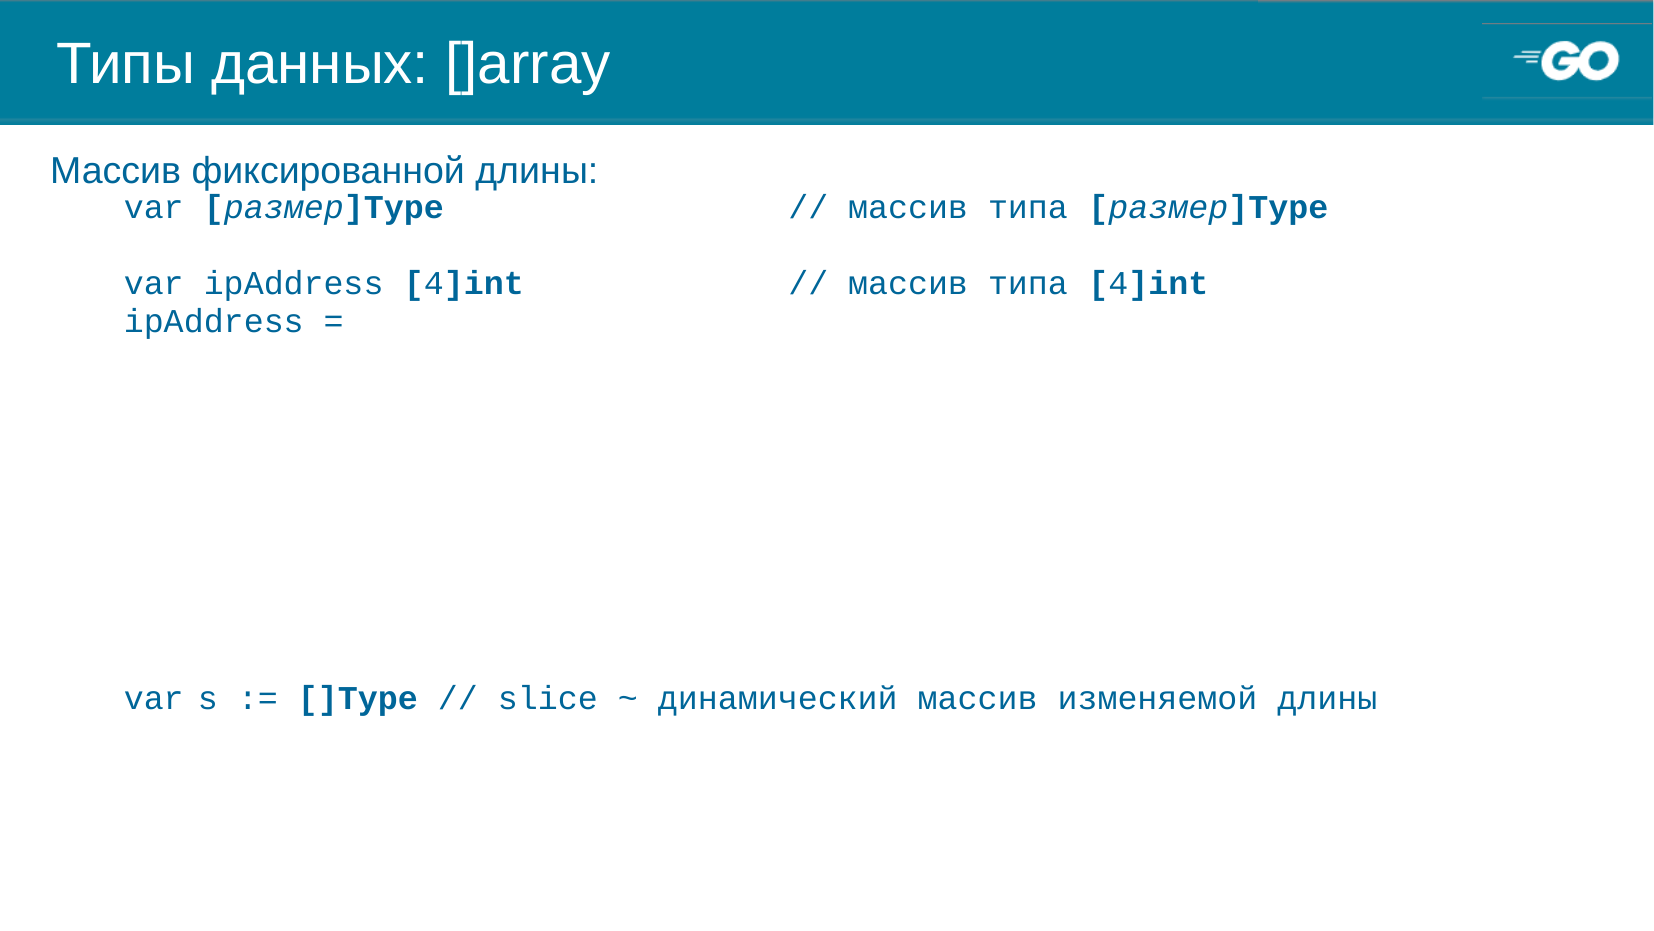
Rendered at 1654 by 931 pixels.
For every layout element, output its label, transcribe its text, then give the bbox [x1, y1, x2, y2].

picture [1542, 41, 1619, 81]
text_box Типы данных: []array [41, 23, 1495, 104]
text_box Массив фиксированной длины: var [размер]Type // массив типа [размер]Type var ipAddress [4]int // массив типа [4]int ipAddress = var s := []Type // slice ~ динамический массив изменяемой длины [35, 141, 1619, 898]
